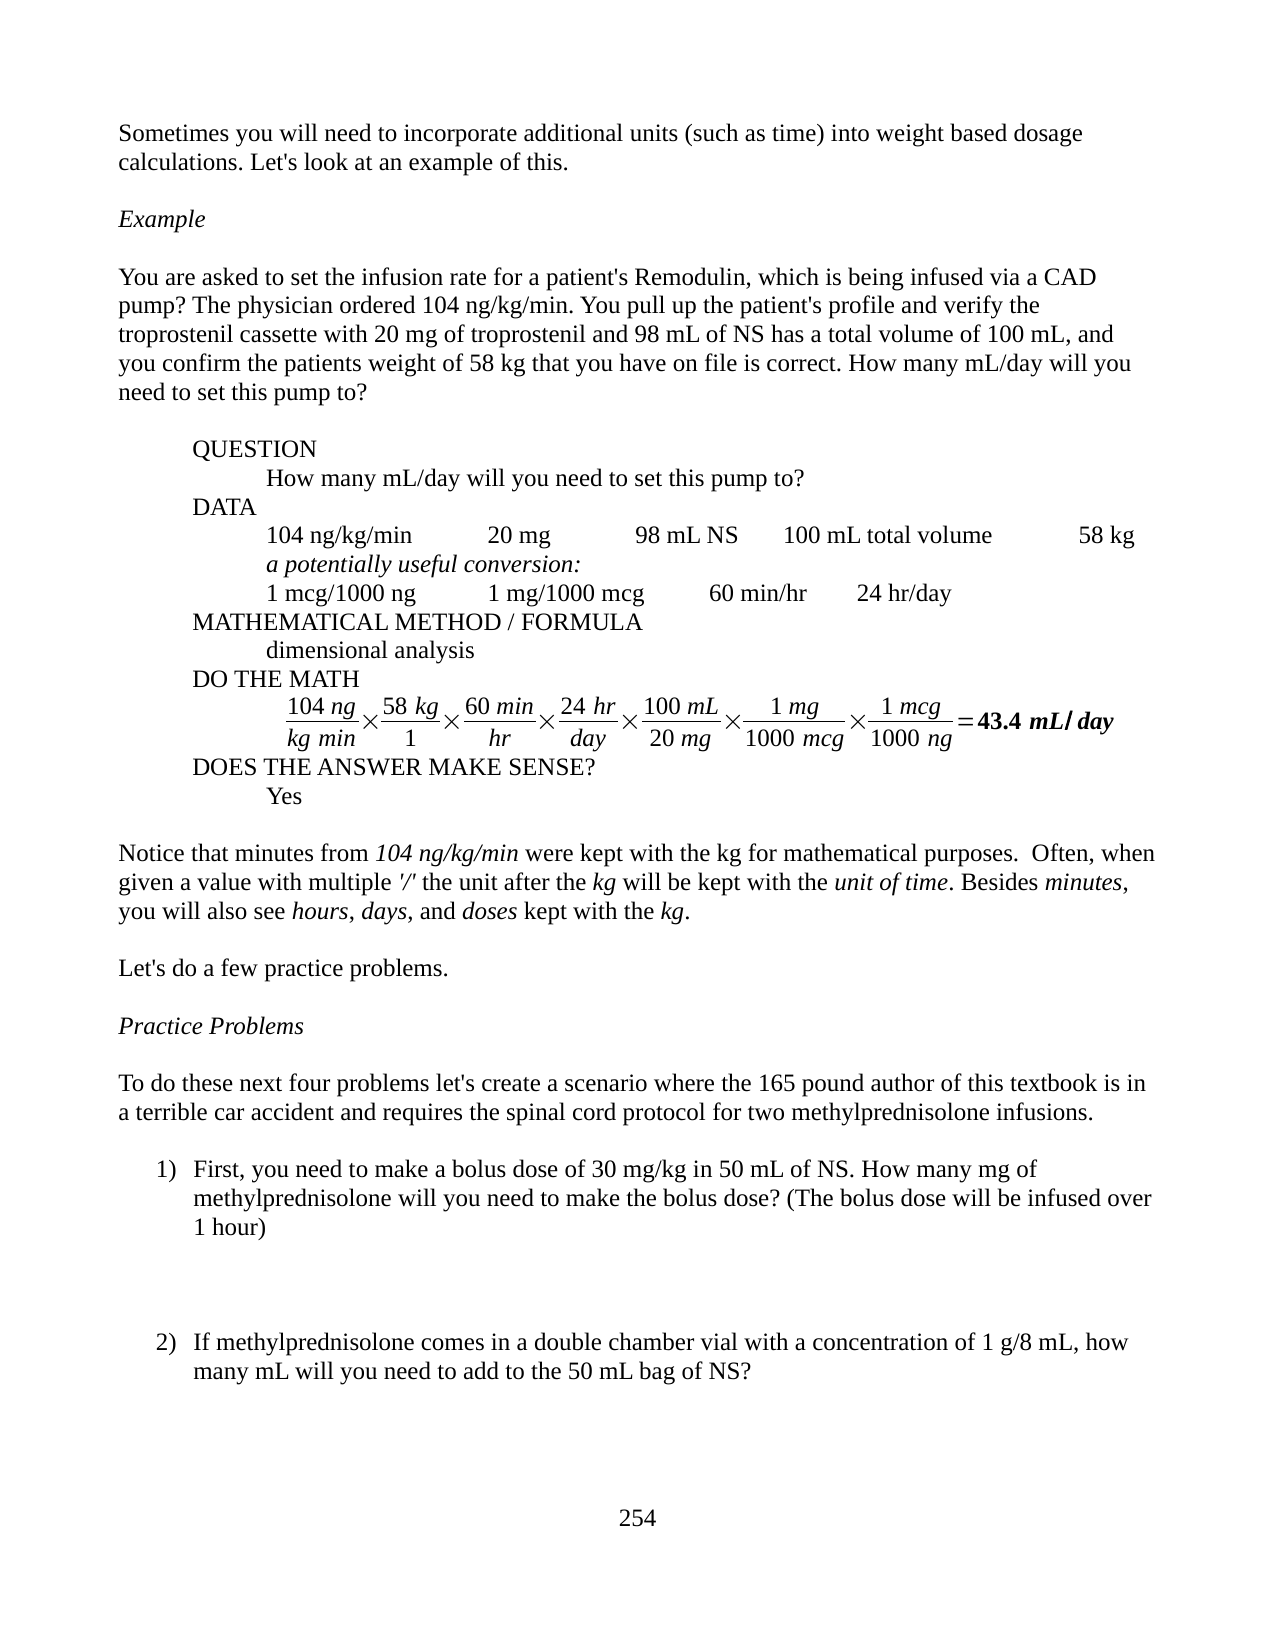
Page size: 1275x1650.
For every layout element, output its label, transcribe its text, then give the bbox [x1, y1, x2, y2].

text Yes [266, 781, 1157, 809]
text Let's do a few practice problems. [118, 953, 1157, 982]
text You are asked to set the infusion rate for a patient's Remodulin, which is being infused via a CAD pump? The physician ordered 104 ng/kg/min. You pull up the patient's profile and verify the troprostenil cassette with 20 mg of troprostenil and 98 mL of NS has a total volume of 100 mL, and you confirm the patients weight of 58 kg that you have on file is correct. How many mL/day will you need to set this pump to? [118, 262, 1157, 406]
text Example [118, 204, 1157, 233]
text Sometimes you will need to incorporate additional units (such as time) into weight based dosage calculations. Let's look at an example of this. [118, 118, 1157, 176]
text 1 mcg/1000 ng 1 mg/1000 mcg 60 min/hr 24 hr/day [266, 578, 1157, 607]
text QUESTION [192, 434, 1157, 463]
text How many mL/day will you need to set this pump to? [266, 463, 1157, 492]
text To do these next four problems let's create a scenario where the 165 pound author of this textbook is in a terrible car accident and requires the spinal cord protocol for two methylprednisolone infusions. [118, 1068, 1157, 1126]
text Practice Problems [118, 1011, 1157, 1039]
text 104 ng/kg/min 20 mg 98 mL NS 100 mL total volume 58 kg [266, 521, 1157, 549]
text MATHEMATICAL METHOD / FORMULA [192, 607, 1157, 636]
text DATA [192, 492, 1157, 521]
list If methylprednisolone comes in a double chamber vial with a concentration of 1 g/8 mL, how many mL will you need to add to the 50 mL bag of NS? [156, 1327, 1157, 1384]
text DO THE MATH [192, 664, 1157, 693]
text Notice that minutes from 104 ng/kg/min were kept with the kg for mathematical purposes. Often, when given a value with multiple '/' the unit after the kg will be kept with the unit of time. Besides minutes, you will also see hours, days, and doses kept with the kg. [118, 838, 1157, 924]
text DOES THE ANSWER MAKE SENSE? [192, 752, 1157, 781]
text dimensional analysis [266, 636, 1157, 664]
list First, you need to make a bolus dose of 30 mg/kg in 50 mL of NS. How many mg of methylprednisolone will you need to make the bolus dose? (The bolus dose will be infused over 1 hour) [156, 1154, 1157, 1241]
text a potentially useful conversion: [266, 549, 1157, 578]
